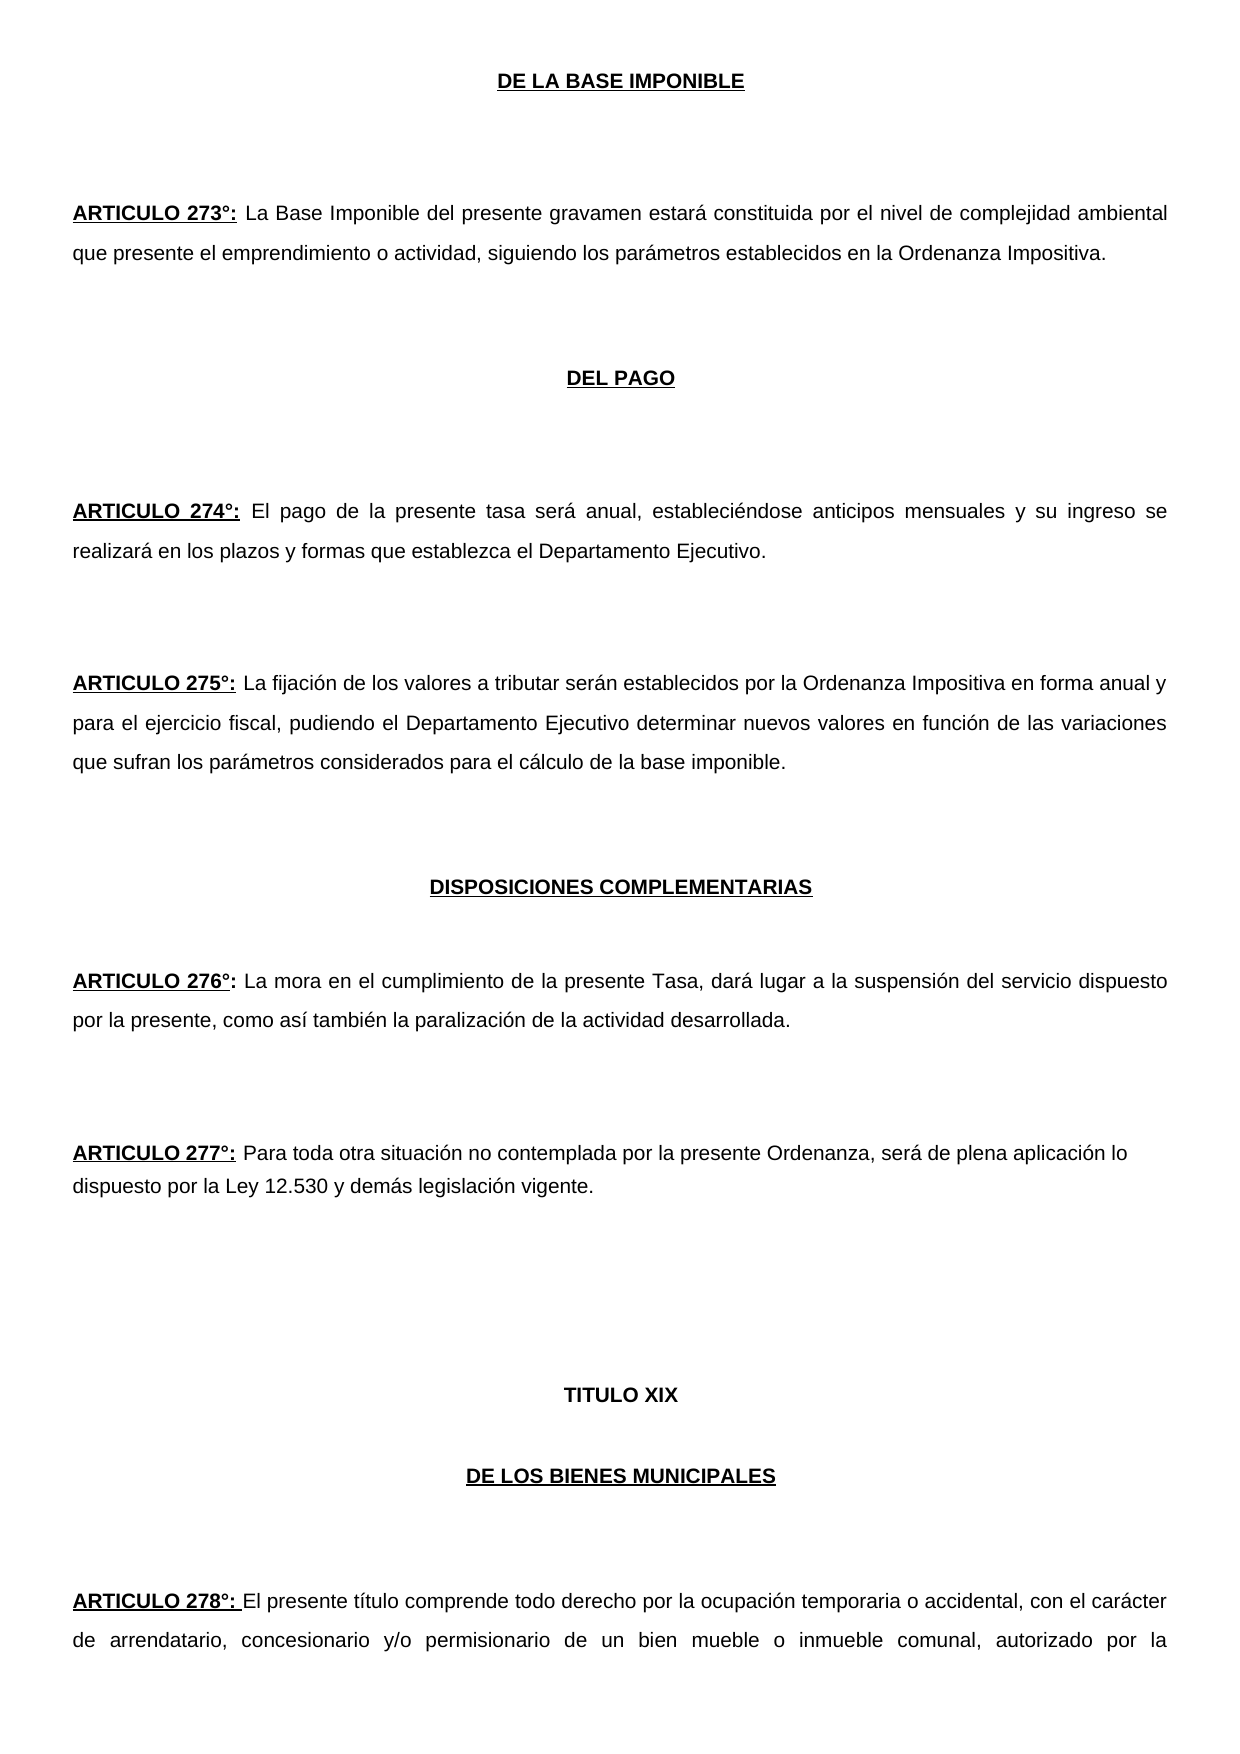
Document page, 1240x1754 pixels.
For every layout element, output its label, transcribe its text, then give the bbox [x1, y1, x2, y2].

text ARTICULO 278°: El presente título comprende todo derecho por la ocupación temporaria o accidental, con el carácter de arrendatario, concesionario y/o permisionario de un bien mueble o inmueble comunal, autorizado por la [72, 1588, 1169, 1651]
text ARTICULO 273°: La Base Imponible del presente gravamen estará constituida por el nivel de complejidad ambiental que presente el emprendimiento o actividad, siguiendo los parámetros establecidos en la Ordenanza Impositiva. [72, 197, 1169, 265]
subtitle DE LA BASE IMPONIBLE [73, 69, 1169, 93]
text ARTICULO 277°: Para toda otra situación no contemplada por la presente Ordenanza, será de plena aplicación lo [72, 1136, 1169, 1165]
text TITULO XIX [73, 1383, 1169, 1407]
subtitle DEL PAGO [73, 366, 1169, 390]
text ARTICULO 275°: La fijación de los valores a tributar serán establecidos por la Ordenanza Impositiva en forma anual y para el ejercicio fiscal, pudiendo el Departamento Ejecutivo determinar nuevos valores en función de las variaciones que sufran los parámetros considerados para el cálculo de la base imponible. [72, 667, 1169, 774]
text dispuesto por la Ley 12.530 y demás legislación vigente. [72, 1174, 1169, 1198]
text ARTICULO 274°: El pago de la presente tasa será anual, estableciéndose anticipos mensuales y su ingreso se realizará en los plazos y formas que establezca el Departamento Ejecutivo. [72, 495, 1169, 562]
subtitle DISPOSICIONES COMPLEMENTARIAS [73, 875, 1169, 899]
text ARTICULO 276°: La mora en el cumplimiento de la presente Tasa, dará lugar a la suspensión del servicio dispuesto por la presente, como así también la paralización de la actividad desarrollada. [72, 969, 1169, 1032]
subtitle DE LOS BIENES MUNICIPALES [73, 1463, 1169, 1487]
